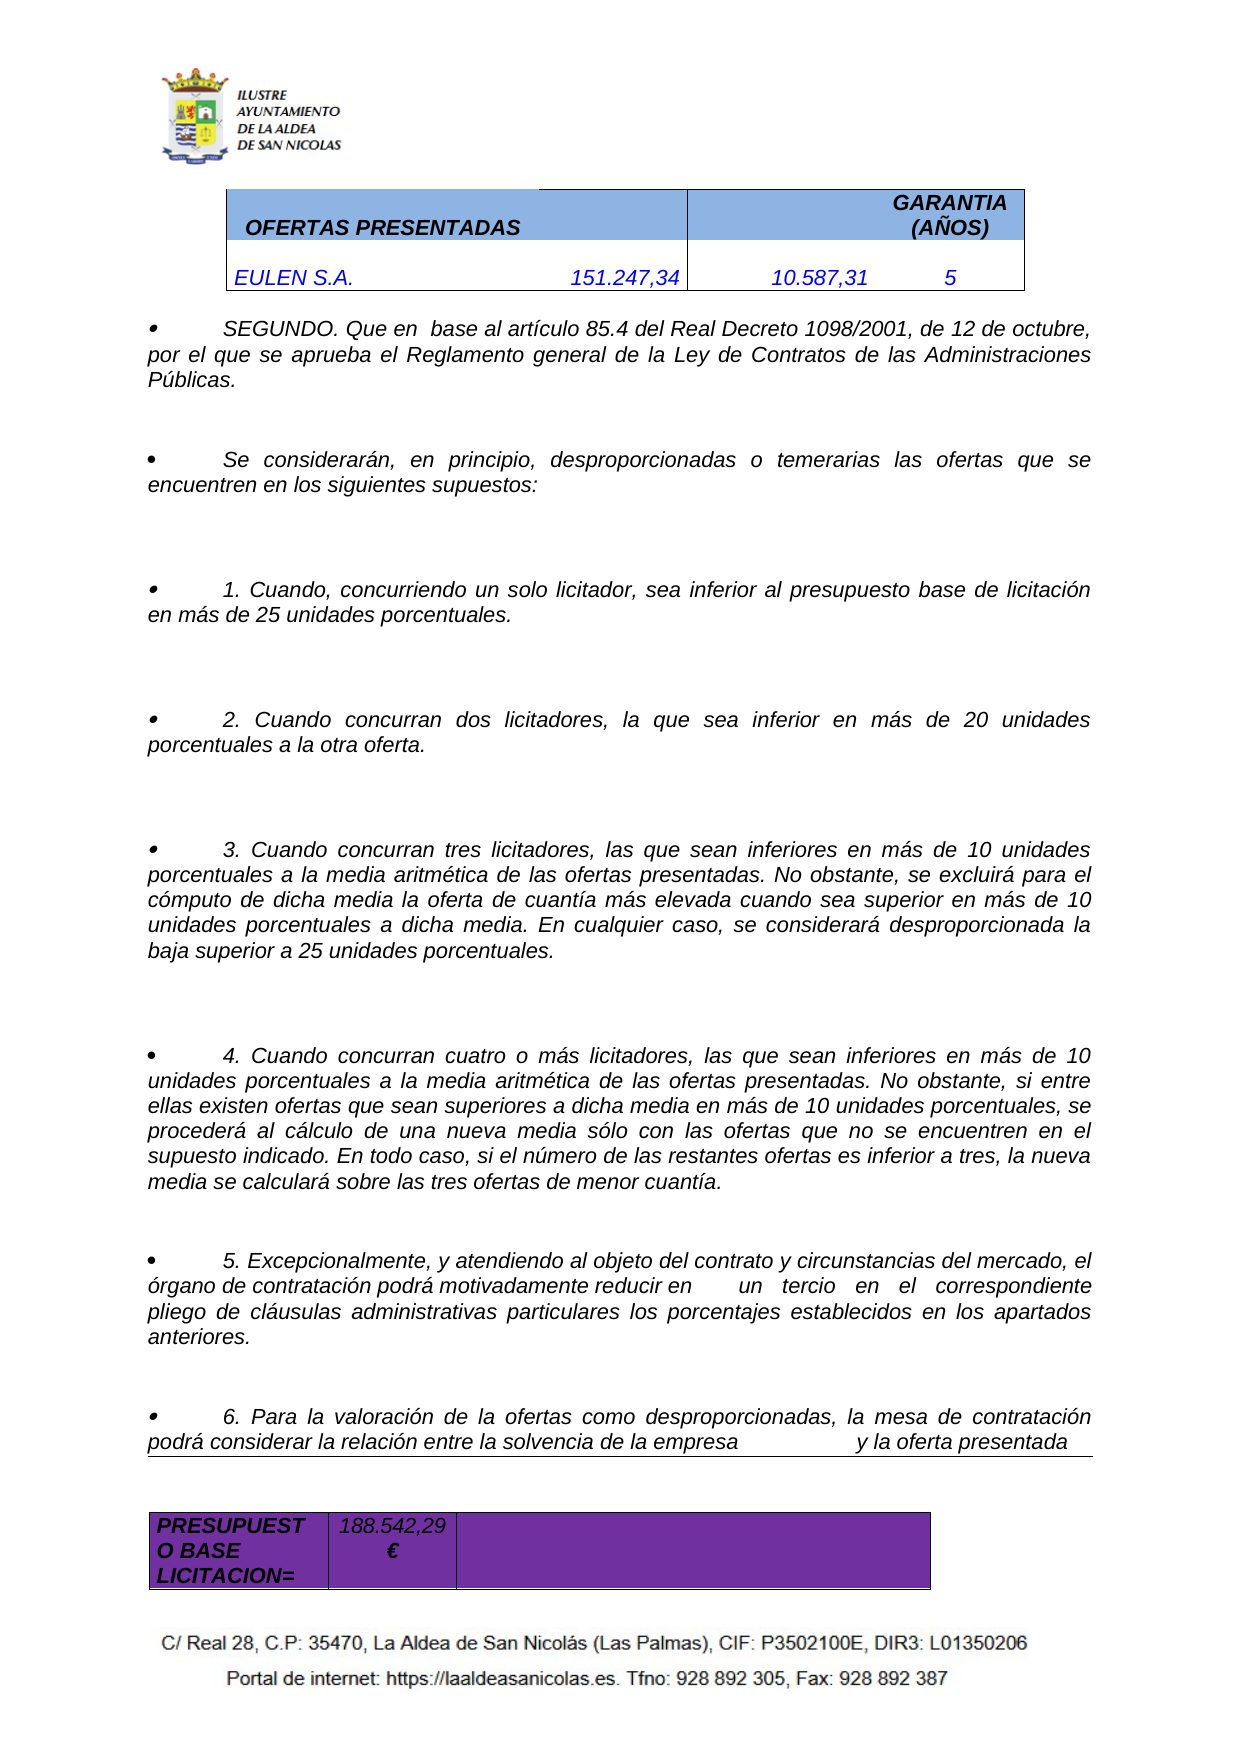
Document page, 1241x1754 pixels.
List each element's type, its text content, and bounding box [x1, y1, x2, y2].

picture [148, 60, 357, 172]
table_header PRESUPUESTO BASE LICITACION= [150, 1513, 328, 1588]
subtitle 5. Excepcionalmente, y atendiendo al objeto del contrato y circunstancias del mercado, el órgano de contratación podrá motivadamente reducir en un tercio en el correspondiente pliego de cláusulas administrativas particulares los porcentajes establecidos en los apartados anteriores. [148, 1248, 1093, 1349]
table_header 188.542,29€ [329, 1513, 456, 1588]
subtitle Se considerarán, en principio, desproporcionadas o temerarias las ofertas que se encuentren en los siguientes supuestos: [148, 446, 1093, 522]
table_cell 151.247,34 [539, 240, 687, 290]
picture [149, 1627, 1034, 1694]
table_header [457, 1513, 930, 1588]
subtitle SEGUNDO. Que en base al artículo 85.4 del Real Decreto 1098/2001, de 12 de octubre, por el que se aprueba el Reglamento general de la Ley de Contratos de las Administraciones Públicas. [148, 316, 1093, 392]
subtitle 6. Para la valoración de la ofertas como desproporcionadas, la mesa de contratación podrá considerar la relación entre la solvencia de la empresa y la oferta presentada [148, 1403, 1093, 1456]
table_cell 5 [876, 240, 1024, 290]
table_cell 10.587,31 [688, 240, 876, 290]
table_cell EULEN S.A. [227, 240, 539, 290]
subtitle 4. Cuando concurran cuatro o más licitadores, las que sean inferiores en más de 10 unidades porcentuales a la media aritmética de las ofertas presentadas. No obstante, si entre ellas existen ofertas que sean superiores a dicha media en más de 10 unidades porcentuales, se procederá al cálculo de una nueva media sólo con las ofertas que no se encuentren en el supuesto indicado. En todo caso, si el número de las restantes ofertas es inferior a tres, la nueva media se calculará sobre las tres ofertas de menor cuantía. [148, 1042, 1093, 1194]
subtitle 1. Cuando, concurriendo un solo licitador, sea inferior al presupuesto base de licitación en más de 25 unidades porcentuales. [148, 577, 1093, 652]
subtitle 3. Cuando concurran tres licitadores, las que sean inferiores en más de 10 unidades porcentuales a la media aritmética de las ofertas presentadas. No obstante, se excluirá para el cómputo de dicha media la oferta de cuantía más elevada cuando sea superior en más de 10 unidades porcentuales a dicha media. En cualquier caso, se considerará desproporcionada la baja superior a 25 unidades porcentuales. [148, 837, 1093, 988]
table_cell OFERTAS PRESENTADAS [227, 189, 539, 240]
subtitle 2. Cuando concurran dos licitadores, la que sea inferior en más de 20 unidades porcentuales a la otra oferta. [148, 707, 1093, 782]
